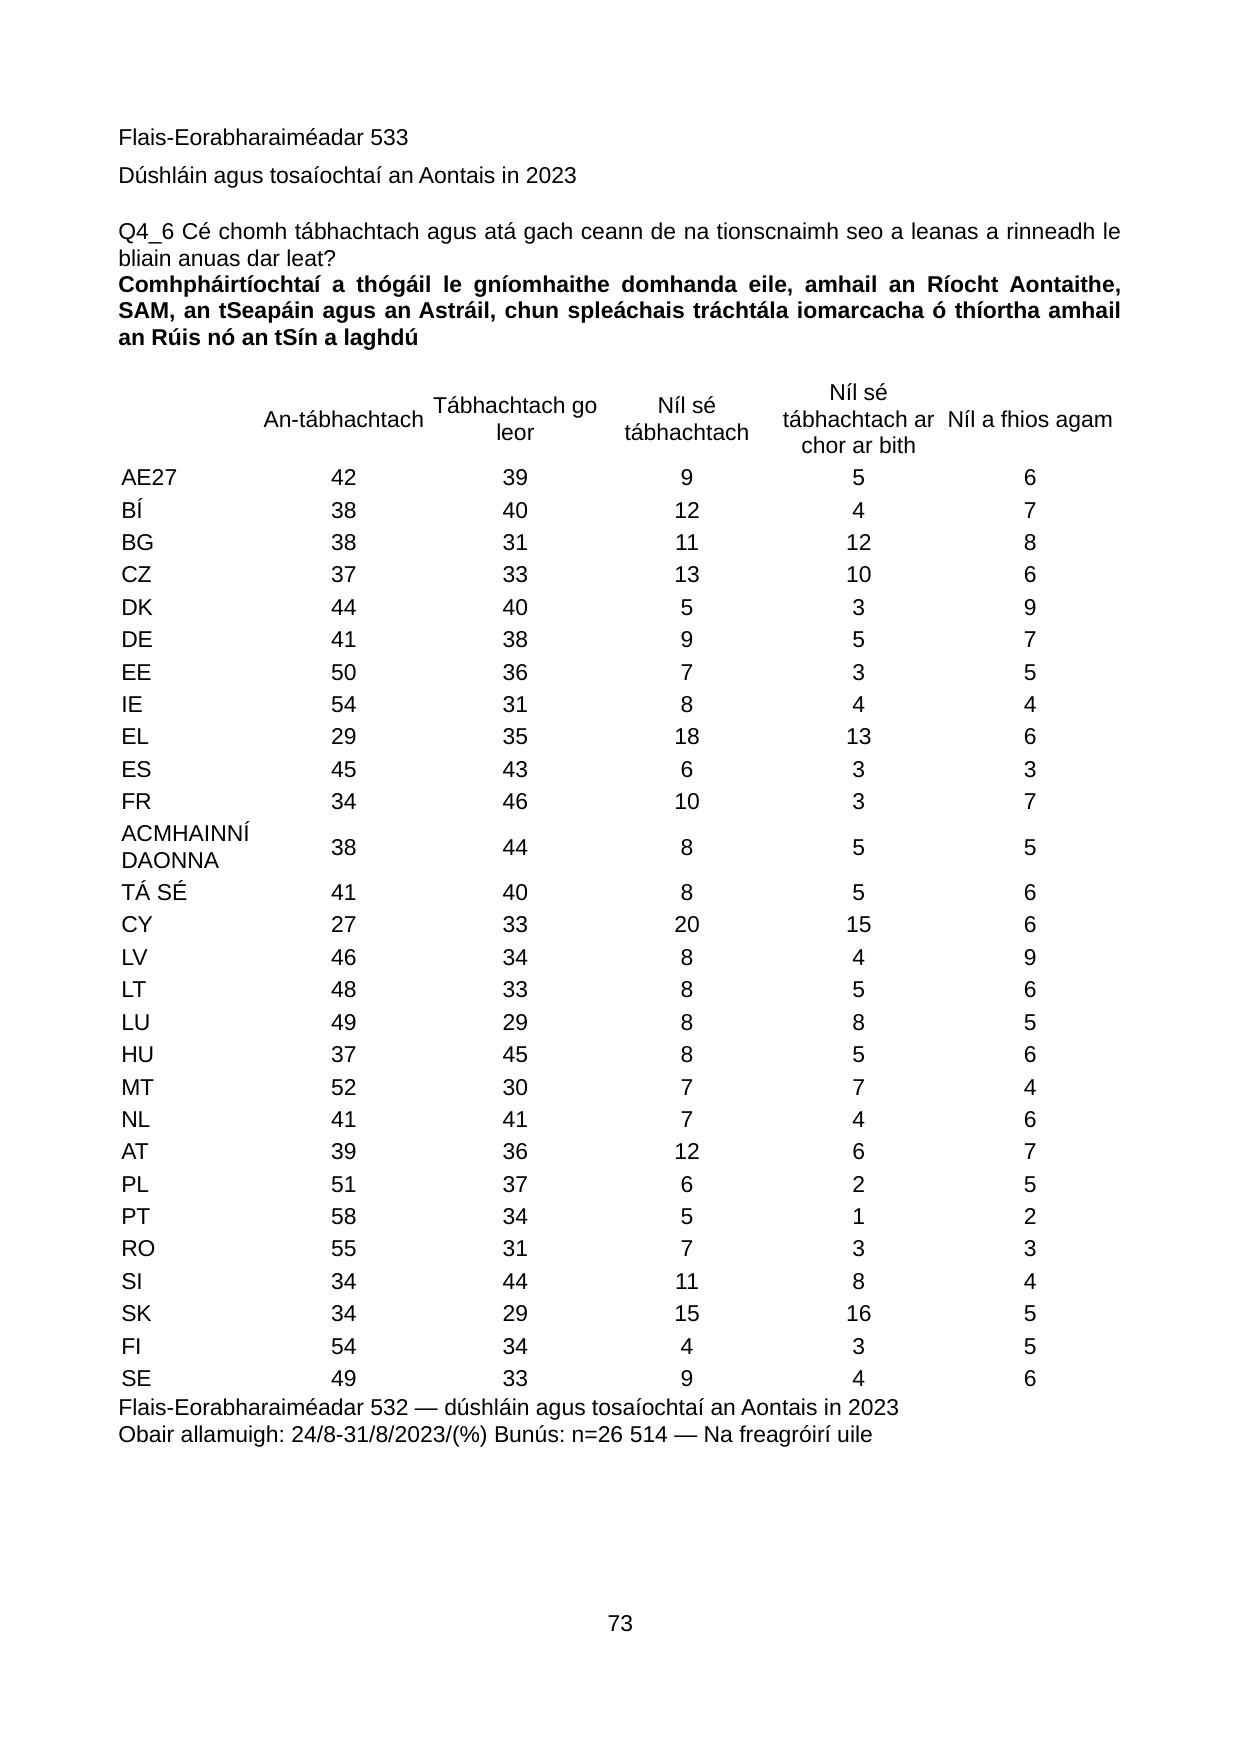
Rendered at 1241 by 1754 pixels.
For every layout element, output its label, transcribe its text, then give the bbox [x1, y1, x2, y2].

table_cell 7 [944, 494, 1116, 526]
table_cell 9 [944, 591, 1116, 623]
table_cell 41 [258, 1103, 429, 1135]
table_cell 10 [601, 785, 773, 817]
table_cell 6 [773, 1135, 944, 1168]
table_cell 8 [601, 1038, 773, 1070]
table_cell 5 [773, 623, 944, 656]
table_cell 13 [601, 558, 773, 591]
table_cell 38 [258, 818, 429, 876]
table_cell 4 [773, 494, 944, 526]
table_cell IE [118, 688, 258, 720]
table_header Níl sé tábhachtach ar chor ar bith [773, 376, 944, 461]
table_cell 7 [944, 623, 1116, 656]
table_cell 3 [773, 753, 944, 785]
table_cell LU [118, 1006, 258, 1038]
table_cell 49 [258, 1362, 429, 1394]
table_cell 40 [429, 876, 601, 908]
table_cell 40 [429, 591, 601, 623]
table_cell 3 [944, 1233, 1116, 1265]
table_cell 5 [773, 818, 944, 876]
table_cell 7 [944, 1135, 1116, 1168]
table_cell 8 [601, 941, 773, 973]
text Flais-Eorabharaiméadar 532 — dúshláin agus tosaíochtaí an Aontais in 2023 [118, 1394, 1122, 1421]
table_cell 6 [944, 720, 1116, 753]
table_cell SI [118, 1265, 258, 1297]
table_cell 33 [429, 1362, 601, 1394]
table_cell 3 [773, 1330, 944, 1362]
table_cell 31 [429, 526, 601, 558]
table_cell 2 [944, 1200, 1116, 1232]
table_cell 54 [258, 688, 429, 720]
table_cell 52 [258, 1070, 429, 1103]
table_cell 37 [258, 1038, 429, 1070]
table_cell 20 [601, 909, 773, 941]
table_cell AT [118, 1135, 258, 1168]
table_cell 36 [429, 1135, 601, 1168]
table_cell BÍ [118, 494, 258, 526]
table_cell 8 [601, 688, 773, 720]
table_cell 7 [944, 785, 1116, 817]
table_cell 4 [773, 688, 944, 720]
table_cell 15 [773, 909, 944, 941]
table_cell 6 [944, 909, 1116, 941]
table_cell 34 [429, 941, 601, 973]
table_cell 5 [944, 1297, 1116, 1329]
table_cell TÁ SÉ [118, 876, 258, 908]
table_cell 3 [773, 785, 944, 817]
table_cell 4 [944, 1070, 1116, 1103]
table_cell 4 [773, 1362, 944, 1394]
table_cell 6 [944, 558, 1116, 591]
table_cell 40 [429, 494, 601, 526]
table_header [118, 376, 258, 461]
table_cell 54 [258, 1330, 429, 1362]
table_cell 31 [429, 688, 601, 720]
table_cell 6 [944, 973, 1116, 1006]
table_cell 37 [258, 558, 429, 591]
table_cell 33 [429, 973, 601, 1006]
table_cell 5 [944, 1330, 1116, 1362]
table_cell PL [118, 1168, 258, 1200]
table_cell 3 [944, 753, 1116, 785]
table_cell 42 [258, 461, 429, 493]
text Comhpháirtíochtaí a thógáil le gníomhaithe domhanda eile, amhail an Ríocht Aontaithe, SAM, an tSeapáin agus an Astráil, chun spleáchais tráchtála iomarcacha ó thíortha amhail an Rúis nó an tSín a laghdú [118, 271, 1122, 350]
table_cell LV [118, 941, 258, 973]
table_cell 5 [944, 818, 1116, 876]
table_cell 6 [944, 461, 1116, 493]
table_cell 7 [773, 1070, 944, 1103]
table_cell 29 [429, 1297, 601, 1329]
table_cell 1 [773, 1200, 944, 1232]
table_cell DE [118, 623, 258, 656]
table_cell 2 [773, 1168, 944, 1200]
table_cell 3 [773, 591, 944, 623]
table_cell 12 [601, 494, 773, 526]
table_cell LT [118, 973, 258, 1006]
table_cell ES [118, 753, 258, 785]
table_cell PT [118, 1200, 258, 1232]
table_cell 43 [429, 753, 601, 785]
table_cell 38 [258, 494, 429, 526]
table_cell 58 [258, 1200, 429, 1232]
table_cell 50 [258, 656, 429, 688]
table_cell 9 [601, 461, 773, 493]
table_header Níl a fhios agam [944, 376, 1116, 461]
table_cell 3 [773, 1233, 944, 1265]
table_cell 37 [429, 1168, 601, 1200]
table_cell 41 [429, 1103, 601, 1135]
table_cell 8 [773, 1265, 944, 1297]
table_cell 5 [773, 876, 944, 908]
table_cell NL [118, 1103, 258, 1135]
table_cell 6 [944, 876, 1116, 908]
table_cell 10 [773, 558, 944, 591]
table_cell 15 [601, 1297, 773, 1329]
table_cell 34 [258, 1265, 429, 1297]
table_cell 33 [429, 909, 601, 941]
table_cell 8 [773, 1006, 944, 1038]
table_cell FI [118, 1330, 258, 1362]
table_cell 5 [601, 1200, 773, 1232]
table_cell 3 [773, 656, 944, 688]
table_cell BG [118, 526, 258, 558]
table_cell CZ [118, 558, 258, 591]
table_cell 7 [601, 1103, 773, 1135]
table_cell FR [118, 785, 258, 817]
table_cell CY [118, 909, 258, 941]
table_cell 48 [258, 973, 429, 1006]
table_cell 8 [601, 876, 773, 908]
table_cell 46 [429, 785, 601, 817]
table_cell 33 [429, 558, 601, 591]
table_cell 4 [944, 1265, 1116, 1297]
table_cell 5 [773, 973, 944, 1006]
table_cell 4 [773, 941, 944, 973]
table_cell 35 [429, 720, 601, 753]
table_cell 45 [258, 753, 429, 785]
table_cell 5 [944, 1168, 1116, 1200]
table_cell 7 [601, 656, 773, 688]
table_cell 34 [258, 785, 429, 817]
table_header Tábhachtach go leor [429, 376, 601, 461]
table_cell 9 [601, 623, 773, 656]
table_cell 44 [429, 1265, 601, 1297]
table_header An-tábhachtach [258, 376, 429, 461]
table_cell 6 [944, 1362, 1116, 1394]
table_cell 36 [429, 656, 601, 688]
table_cell 4 [773, 1103, 944, 1135]
table_cell 34 [429, 1200, 601, 1232]
table_cell 5 [944, 1006, 1116, 1038]
table_cell EL [118, 720, 258, 753]
table_cell 18 [601, 720, 773, 753]
table_cell 38 [429, 623, 601, 656]
table_cell 34 [258, 1297, 429, 1329]
table_cell 7 [601, 1070, 773, 1103]
table_cell 9 [601, 1362, 773, 1394]
table_cell 34 [429, 1330, 601, 1362]
table_cell 39 [429, 461, 601, 493]
table_cell 6 [601, 1168, 773, 1200]
table_cell 6 [601, 753, 773, 785]
table_cell 9 [944, 941, 1116, 973]
table_cell 51 [258, 1168, 429, 1200]
table_cell DK [118, 591, 258, 623]
table_cell 29 [258, 720, 429, 753]
table_cell HU [118, 1038, 258, 1070]
table_cell 6 [944, 1103, 1116, 1135]
table_cell ACMHAINNÍ DAONNA [118, 818, 258, 876]
table_cell 39 [258, 1135, 429, 1168]
table_cell 38 [258, 526, 429, 558]
table_cell 12 [601, 1135, 773, 1168]
table_cell 45 [429, 1038, 601, 1070]
table_cell 6 [944, 1038, 1116, 1070]
text Q4_6 Cé chomh tábhachtach agus atá gach ceann de na tionscnaimh seo a leanas a rinneadh le bliain anuas dar leat? [118, 218, 1122, 271]
table_cell 13 [773, 720, 944, 753]
table_cell 5 [601, 591, 773, 623]
table_cell 8 [601, 973, 773, 1006]
table_cell 44 [258, 591, 429, 623]
text Obair allamuigh: 24/8-31/8/2023/(%) Bunús: n=26 514 — Na freagróirí uile [118, 1421, 1122, 1447]
table_cell 5 [773, 461, 944, 493]
table_cell 8 [944, 526, 1116, 558]
table_cell 31 [429, 1233, 601, 1265]
table_cell 12 [773, 526, 944, 558]
table_cell 55 [258, 1233, 429, 1265]
table_cell 7 [601, 1233, 773, 1265]
table_cell AE27 [118, 461, 258, 493]
table_cell 4 [601, 1330, 773, 1362]
table_cell EE [118, 656, 258, 688]
table_cell 8 [601, 1006, 773, 1038]
table_cell SE [118, 1362, 258, 1394]
table_cell 49 [258, 1006, 429, 1038]
table_cell 41 [258, 623, 429, 656]
table_cell 16 [773, 1297, 944, 1329]
table_cell 8 [601, 818, 773, 876]
table_cell 11 [601, 526, 773, 558]
table_cell 4 [944, 688, 1116, 720]
table_header Níl sé tábhachtach [601, 376, 773, 461]
table_cell 11 [601, 1265, 773, 1297]
table_cell 46 [258, 941, 429, 973]
table_cell 41 [258, 876, 429, 908]
table_cell 30 [429, 1070, 601, 1103]
table_cell SK [118, 1297, 258, 1329]
table_cell 29 [429, 1006, 601, 1038]
table_cell 5 [944, 656, 1116, 688]
table_cell RO [118, 1233, 258, 1265]
table_cell 27 [258, 909, 429, 941]
table_cell 5 [773, 1038, 944, 1070]
table_cell 44 [429, 818, 601, 876]
table_cell MT [118, 1070, 258, 1103]
